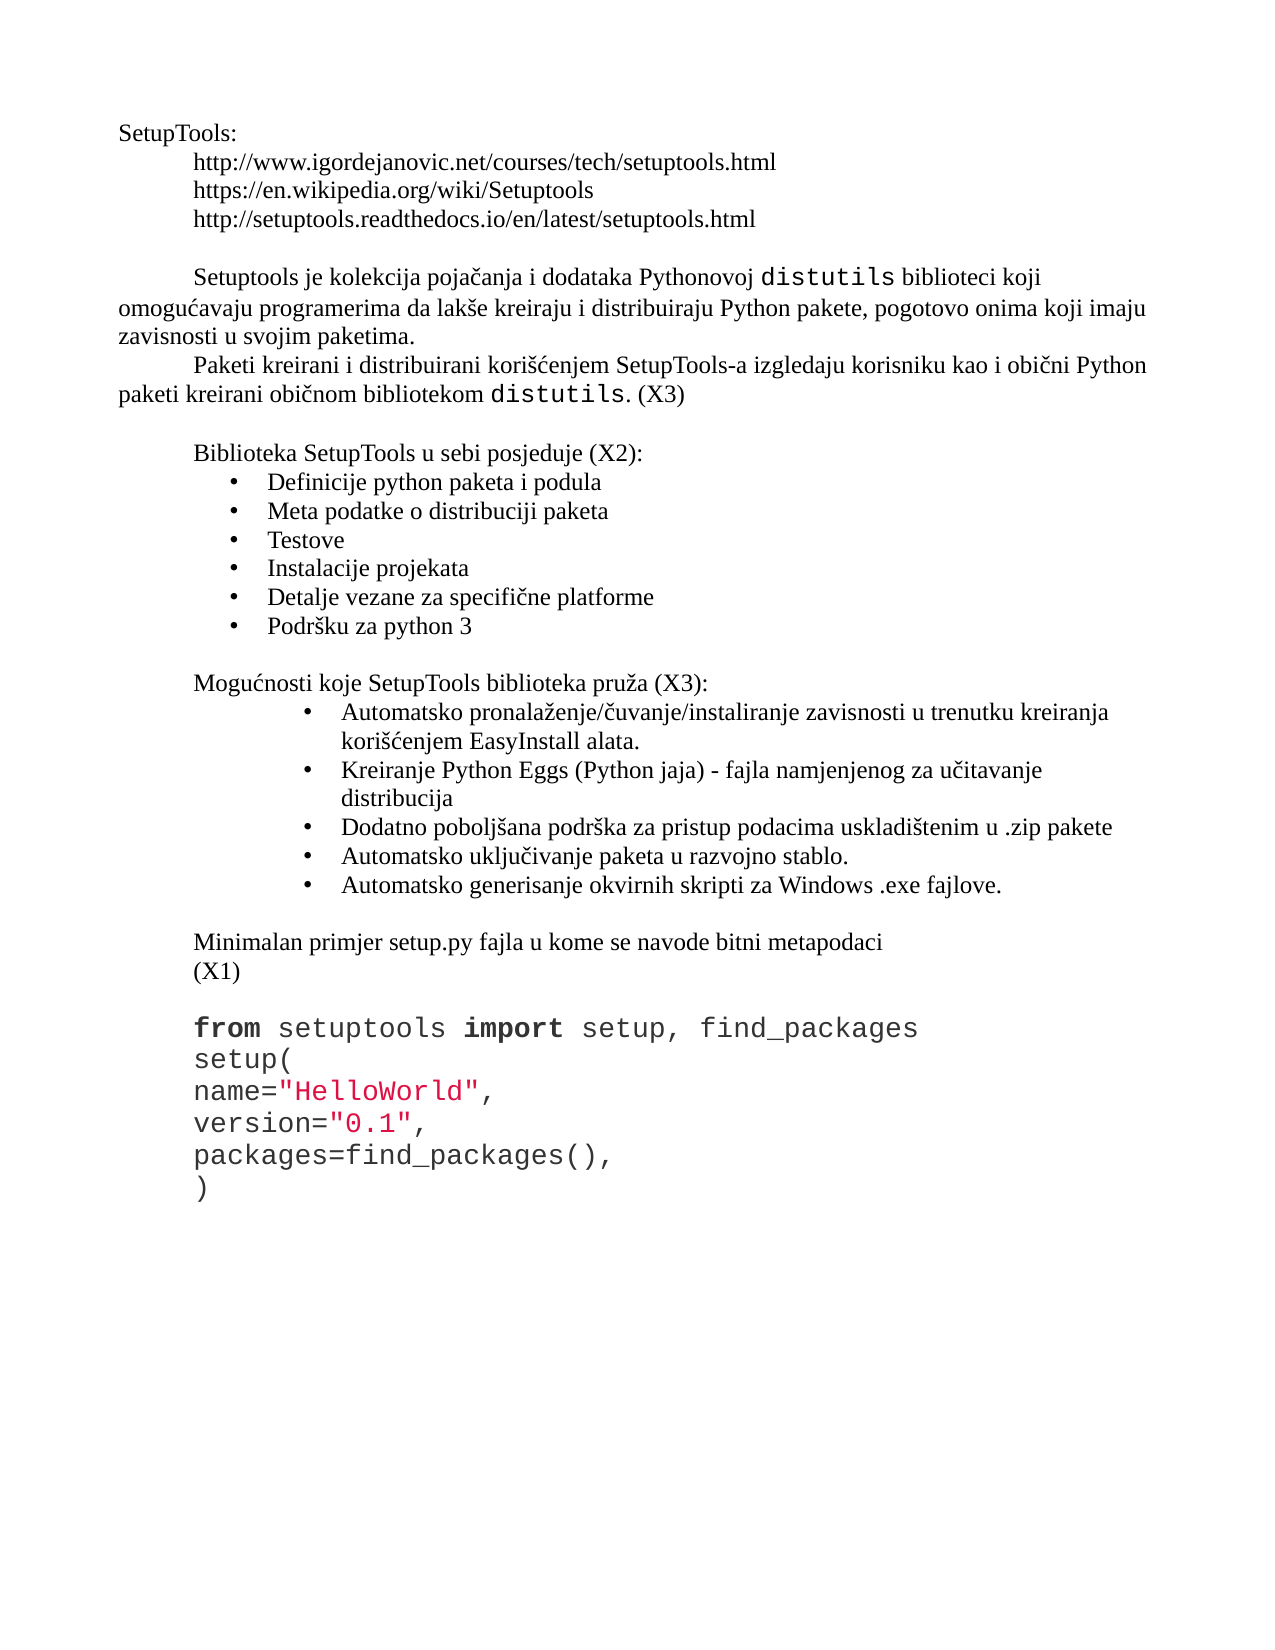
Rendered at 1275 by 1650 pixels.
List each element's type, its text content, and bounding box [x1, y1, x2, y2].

text packages=find_packages(), [118, 1141, 1157, 1173]
text Biblioteka SetupTools u sebi posjeduje (X2): [118, 438, 1157, 467]
text https://en.wikipedia.org/wiki/Setuptools [118, 176, 1157, 204]
text ) [118, 1173, 1157, 1205]
text Paketi kreirani i distribuirani korišćenjem SetupTools-a izgledaju korisniku kao i obični Python paketi kreirani običnom bibliotekom distutils. (X3) [118, 350, 1157, 410]
text Mogućnosti koje SetupTools biblioteka pruža (X3): [118, 668, 1157, 697]
list Kreiranje Python Eggs (Python jaja) - fajla namjenjenog za učitavanje distribucija [303, 755, 1157, 812]
text version="0.1", [118, 1109, 1157, 1141]
text http://www.igordejanovic.net/courses/tech/setuptools.html [118, 147, 1157, 176]
list Meta podatke o distribuciji paketa [229, 496, 1157, 525]
list Automatsko uključivanje paketa u razvojno stablo. [303, 841, 1157, 870]
text name="HelloWorld", [118, 1077, 1157, 1109]
list Automatsko pronalaženje/čuvanje/instaliranje zavisnosti u trenutku kreiranja korišćenjem EasyInstall alata. [303, 697, 1157, 755]
list Definicije python paketa i podula [229, 467, 1157, 496]
list Instalacije projekata [229, 553, 1157, 582]
list Detalje vezane za specifične platforme [229, 582, 1157, 611]
list Podršku za python 3 [229, 611, 1157, 640]
text http://setuptools.readthedocs.io/en/latest/setuptools.html [118, 204, 1157, 233]
text SetupTools: [118, 118, 1157, 147]
list Testove [229, 525, 1157, 553]
list Automatsko generisanje okvirnih skripti za Windows .exe fajlove. [303, 870, 1157, 898]
text setup( [118, 1045, 1157, 1077]
text Setuptools je kolekcija pojačanja i dodataka Pythonovoj distutils biblioteci koji omogućavaju programerima da lakše kreiraju i distribuiraju Python pakete, pogotovo onima koji imaju zavisnosti u svojim paketima. [118, 262, 1157, 350]
text from setuptools import setup, find_packages [118, 1013, 1157, 1045]
text Minimalan primjer setup.py fajla u kome se navode bitni metapodaci [118, 927, 1157, 956]
list Dodatno poboljšana podrška za pristup podacima uskladištenim u .zip pakete [303, 812, 1157, 841]
text (X1) [118, 956, 1157, 985]
